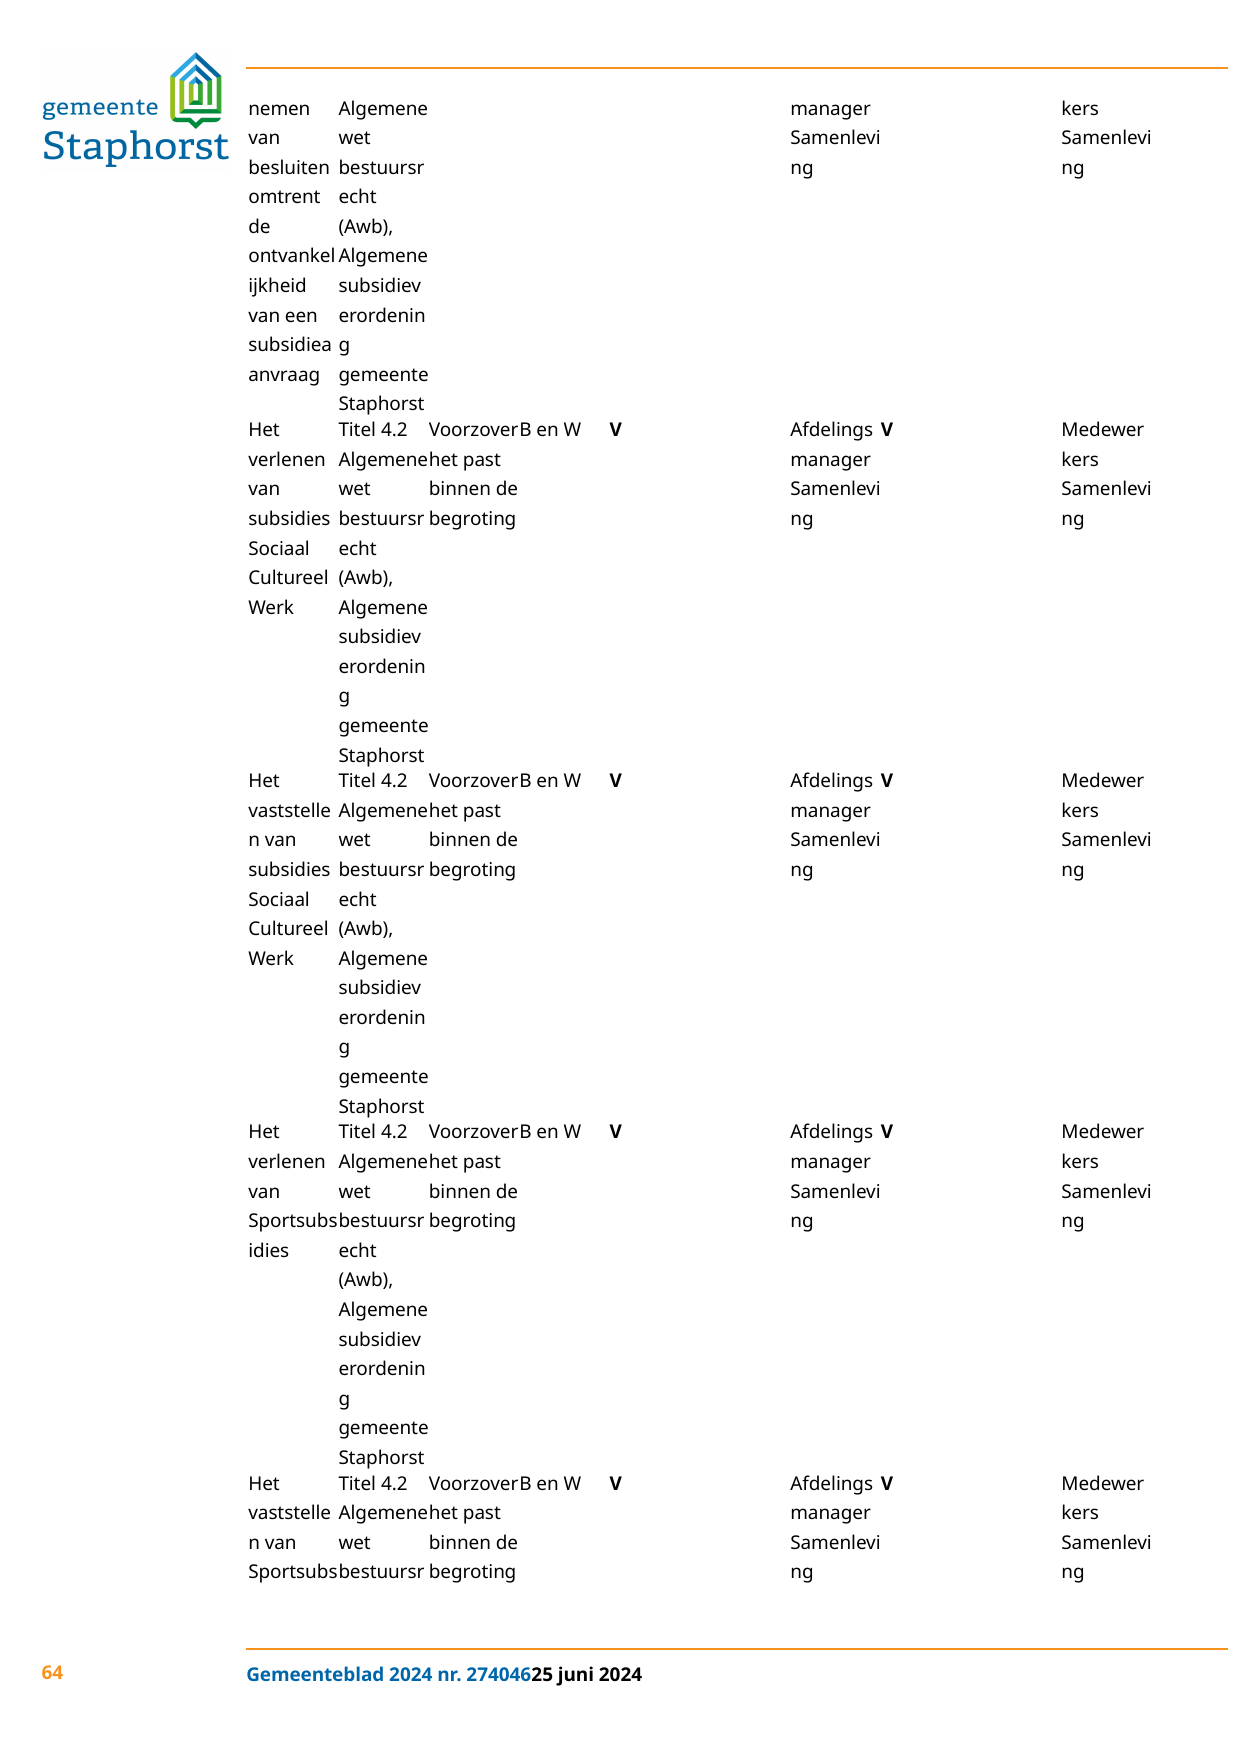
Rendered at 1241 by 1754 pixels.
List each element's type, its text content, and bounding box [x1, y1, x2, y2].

table_cell Het verlenen van Sportsubsidies [248, 1119, 338, 1470]
table_cell Voorzover het past binnen de begroting [429, 416, 519, 767]
table_cell manager Samenleving [790, 95, 881, 416]
table_cell Voorzover het past binnen de begroting [429, 1119, 519, 1470]
table_cell Afdelingsmanager Samenleving [790, 768, 881, 1119]
table_cell V [609, 1470, 700, 1584]
table_cell [519, 95, 609, 416]
table_cell B en W [519, 768, 609, 1119]
table_cell Afdelingsmanager Samenleving [790, 1119, 881, 1470]
table_cell Titel 4.2 Algemene wet bestuursrecht (Awb), Algemene subsidieverordening gemeente Staphorst [338, 1119, 429, 1470]
table_cell B en W [519, 1470, 609, 1584]
table_cell [881, 95, 971, 416]
table_cell V [609, 1119, 700, 1470]
table_cell Titel 4.2 Algemene wet bestuursrecht (Awb), Algemene subsidieverordening gemeente Staphorst [338, 416, 429, 767]
table_cell [700, 95, 790, 416]
table_cell Medewerkers Samenleving [1061, 416, 1152, 767]
table_cell [700, 1119, 790, 1470]
table_cell Algemene wet bestuursrecht (Awb), Algemene subsidieverordening gemeente Staphorst [338, 95, 429, 416]
table_cell V [609, 768, 700, 1119]
table_cell B en W [519, 1119, 609, 1470]
table_cell [971, 1119, 1061, 1470]
table_cell Titel 4.2 Algemene wet bestuursr [338, 1470, 429, 1584]
table_cell Het vaststellen van subsidies Sociaal Cultureel Werk [248, 768, 338, 1119]
table_cell V [881, 416, 971, 767]
table_cell [971, 768, 1061, 1119]
table_cell Het vaststellen van Sportsubs [248, 1470, 338, 1584]
table_cell Voorzover het past binnen de begroting [429, 768, 519, 1119]
table_cell V [881, 768, 971, 1119]
table_cell [700, 768, 790, 1119]
table_cell V [881, 1119, 971, 1470]
table_cell [429, 95, 519, 416]
table_cell [700, 416, 790, 767]
table_cell [971, 1470, 1061, 1584]
table_cell nemen van besluiten omtrent de ontvankelijkheid van een subsidieaanvraag [248, 95, 338, 416]
table_cell Het verlenen van subsidies Sociaal Cultureel Werk [248, 416, 338, 767]
table_cell [971, 416, 1061, 767]
table_cell [609, 95, 700, 416]
table_cell Medewerkers Samenleving [1061, 768, 1152, 1119]
table_cell B en W [519, 416, 609, 767]
table_cell kers Samenleving [1061, 95, 1152, 416]
table_cell V [609, 416, 700, 767]
table_cell Titel 4.2 Algemene wet bestuursrecht (Awb), Algemene subsidieverordening gemeente Staphorst [338, 768, 429, 1119]
table_cell V [881, 1470, 971, 1584]
picture [41, 47, 231, 172]
table_cell Voorzover het past binnen de begroting [429, 1470, 519, 1584]
table_cell [971, 95, 1061, 416]
table_cell [700, 1470, 790, 1584]
table_cell Medewerkers Samenleving [1061, 1119, 1152, 1470]
table_cell Afdelingsmanager Samenleving [790, 416, 881, 767]
table_cell Medewerkers Samenleving [1061, 1470, 1152, 1584]
table_cell Afdelingsmanager Samenleving [790, 1470, 881, 1584]
